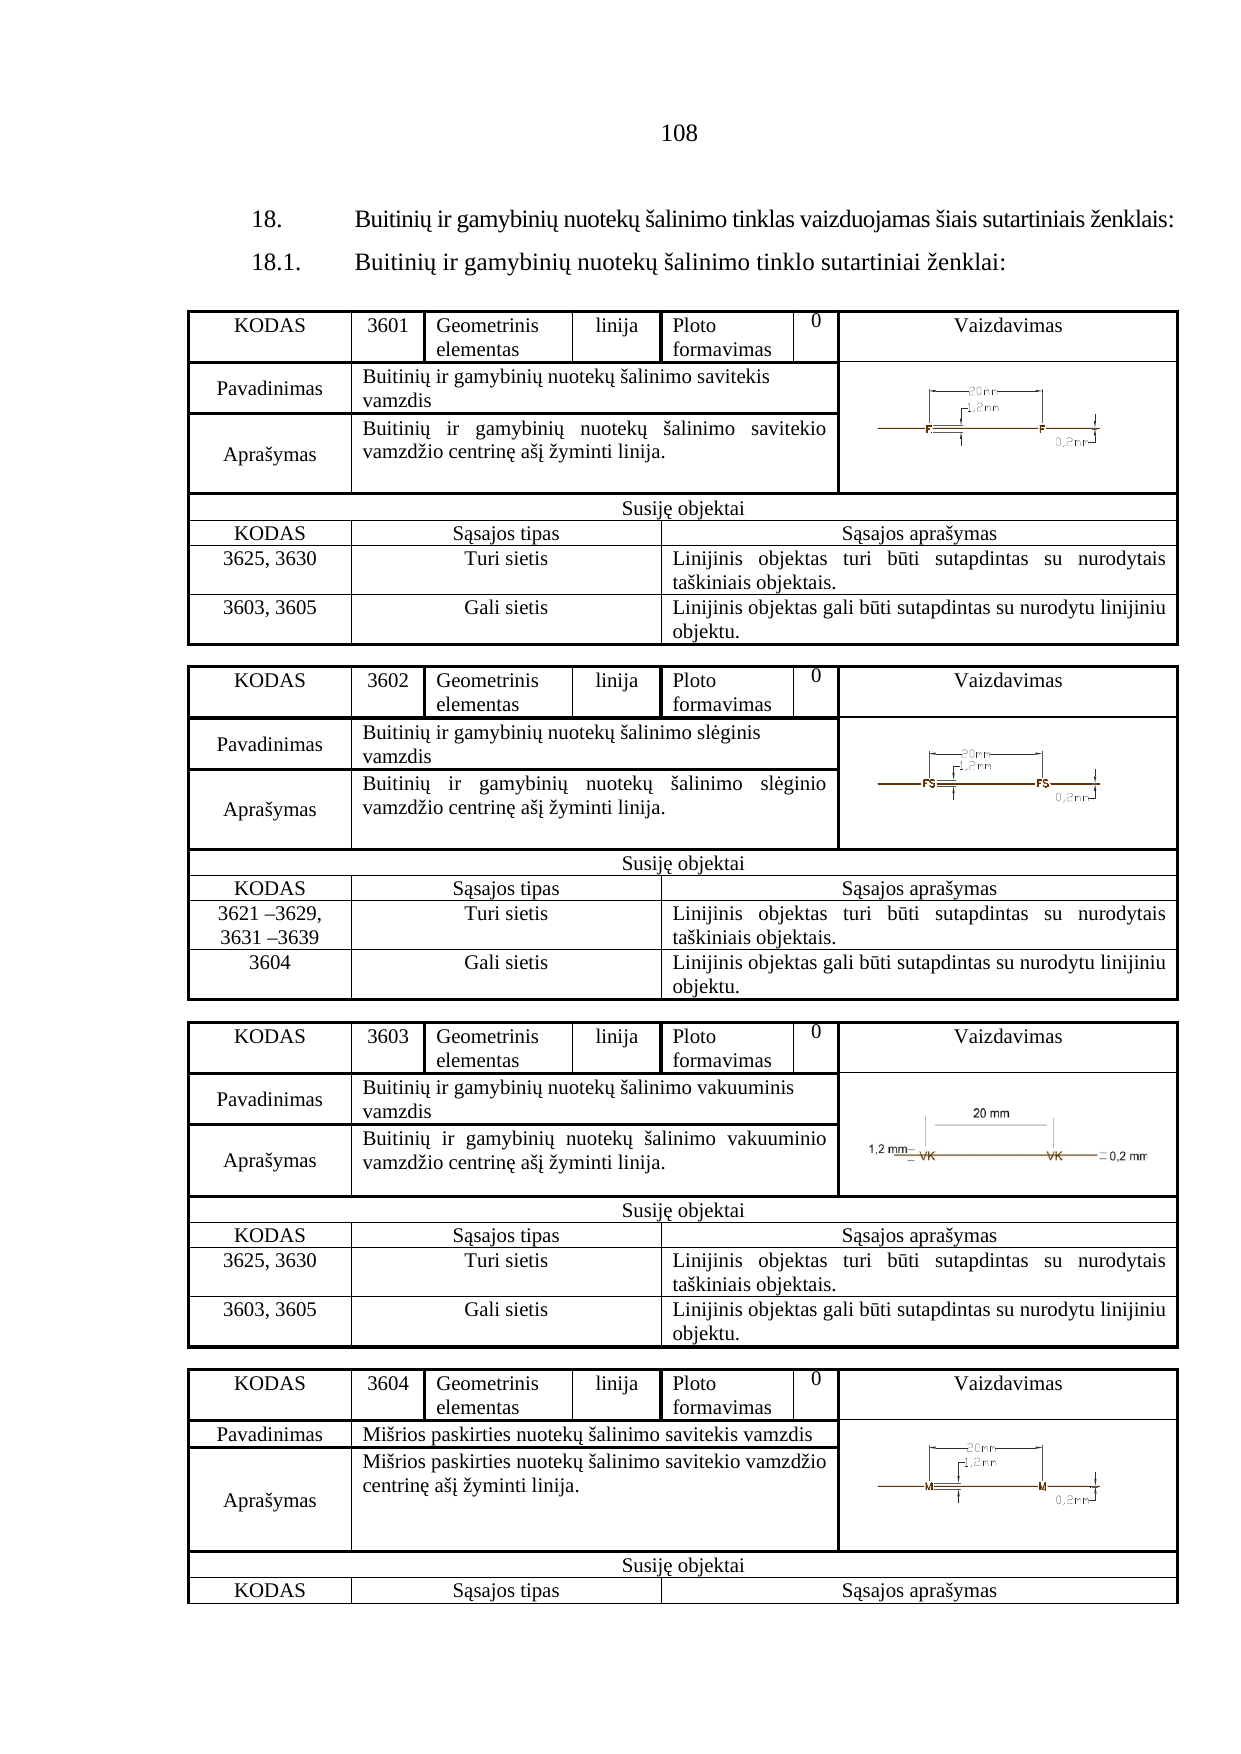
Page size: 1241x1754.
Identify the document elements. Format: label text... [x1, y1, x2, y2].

table_header Vaizdavimas [840, 313, 1176, 361]
table_cell Buitinių ir gamybinių nuotekų šalinimo vakuuminis vamzdis [352, 1075, 837, 1123]
table_cell Sąsajos tipas [352, 521, 661, 544]
table_cell Linijinis objektas turi būti sutapdintas su nurodytais taškiniais objektais. [662, 901, 1176, 949]
table_cell Mišrios paskirties nuotekų šalinimo savitekio vamzdžio centrinę ašį žyminti linija. [352, 1449, 837, 1550]
table_header 3602 [352, 668, 423, 716]
table_cell Linijinis objektas gali būti sutapdintas su nurodytu linijiniu objektu. [662, 950, 1176, 998]
table_cell Susiję objektai [190, 495, 1176, 519]
table_header Ploto formavimas [663, 668, 793, 716]
table_header linija [573, 1371, 659, 1419]
table_header linija [573, 1024, 659, 1072]
table_header KODAS [190, 1371, 351, 1419]
table_header Vaizdavimas [840, 668, 1176, 716]
table_cell KODAS [190, 876, 351, 900]
table_cell Mišrios paskirties nuotekų šalinimo savitekis vamzdis [352, 1422, 837, 1446]
table_header KODAS [190, 668, 351, 716]
table_cell Sąsajos aprašymas [662, 1223, 1176, 1247]
table_header Ploto formavimas [663, 1371, 793, 1419]
table_header Geometrinis elementas [426, 1371, 572, 1419]
table_cell Gali sietis [352, 950, 661, 998]
table_cell Gali sietis [352, 595, 661, 643]
table_cell Sąsajos tipas [352, 1578, 661, 1602]
table_cell KODAS [190, 1223, 351, 1247]
table_cell 3604 [190, 950, 351, 998]
table_cell [840, 1420, 1176, 1550]
table_cell Susiję objektai [190, 1198, 1176, 1222]
table_cell Aprašymas [190, 1126, 351, 1195]
table_cell Aprašymas [190, 1449, 351, 1550]
table_header  [794, 313, 837, 361]
table_header Ploto formavimas [663, 1024, 793, 1072]
table_cell Linijinis objektas turi būti sutapdintas su nurodytais taškiniais objektais. [662, 546, 1176, 594]
table_header 3601 [352, 313, 423, 361]
table_cell 3603, 3605 [190, 1297, 351, 1345]
table_cell Sąsajos tipas [352, 876, 661, 900]
table_cell 3625, 3630 [190, 1248, 351, 1296]
table_header Geometrinis elementas [426, 668, 572, 716]
table_cell Linijinis objektas gali būti sutapdintas su nurodytu linijiniu objektu. [662, 1297, 1176, 1345]
table_cell Sąsajos tipas [352, 1223, 661, 1247]
table_cell Buitinių ir gamybinių nuotekų šalinimo vakuuminio vamzdžio centrinę ašį žyminti linija. [352, 1126, 837, 1195]
table_cell Buitinių ir gamybinių nuotekų šalinimo slėginio vamzdžio centrinę ašį žyminti linija. [352, 771, 837, 848]
table_cell KODAS [190, 521, 351, 544]
table_cell Turi sietis [352, 1248, 661, 1296]
table_header  [794, 668, 837, 716]
table_header  [794, 1024, 837, 1072]
table_header linija [573, 313, 659, 361]
table_cell Sąsajos aprašymas [662, 521, 1176, 544]
table_header 3604 [352, 1371, 423, 1419]
table_cell [840, 1073, 1176, 1195]
table_cell Gali sietis [352, 1297, 661, 1345]
table_cell Sąsajos aprašymas [662, 876, 1176, 900]
table_header Geometrinis elementas [426, 1024, 572, 1072]
table_cell Linijinis objektas turi būti sutapdintas su nurodytais taškiniais objektais. [662, 1248, 1176, 1296]
table_cell Buitinių ir gamybinių nuotekų šalinimo savitekio vamzdžio centrinę ašį žyminti linija. [352, 415, 837, 492]
table_cell 3621 –3629, 3631 –3639 [190, 901, 351, 949]
table_cell KODAS [190, 1578, 351, 1602]
table_cell Sąsajos aprašymas [662, 1578, 1176, 1602]
table_cell Pavadinimas [190, 1075, 351, 1123]
table_cell Buitinių ir gamybinių nuotekų šalinimo savitekis vamzdis [352, 364, 837, 412]
table_cell Pavadinimas [190, 720, 351, 768]
text 18.1. Buitinių ir gamybinių nuotekų šalinimo tinklo sutartiniai ženklai: [177, 247, 1181, 276]
table_cell Turi sietis [352, 901, 661, 949]
table_header Geometrinis elementas [426, 313, 572, 361]
table_header linija [573, 668, 659, 716]
table_cell Linijinis objektas gali būti sutapdintas su nurodytu linijiniu objektu. [662, 595, 1176, 643]
table_cell 3603, 3605 [190, 595, 351, 643]
table_header KODAS [190, 1024, 351, 1072]
table_cell Aprašymas [190, 415, 351, 492]
table_cell Buitinių ir gamybinių nuotekų šalinimo slėginis vamzdis [352, 720, 837, 768]
table_header Vaizdavimas [840, 1371, 1176, 1419]
text 18. Buitinių ir gamybinių nuotekų šalinimo tinklas vaizduojamas šiais sutartiniais ženklais: [177, 204, 1181, 233]
table_cell Aprašymas [190, 771, 351, 848]
table_header Vaizdavimas [840, 1024, 1176, 1072]
table_cell Turi sietis [352, 546, 661, 594]
table_header 3603 [352, 1024, 423, 1072]
table_cell 3625, 3630 [190, 546, 351, 594]
table_cell [840, 362, 1176, 492]
table_cell Susiję objektai [190, 851, 1176, 875]
table_cell Pavadinimas [190, 364, 351, 412]
table_cell Pavadinimas [190, 1422, 351, 1446]
table_cell [840, 718, 1176, 848]
table_header KODAS [190, 313, 351, 361]
table_cell Susiję objektai [190, 1553, 1176, 1577]
table_header  [794, 1371, 837, 1419]
table_header Ploto formavimas [663, 313, 793, 361]
